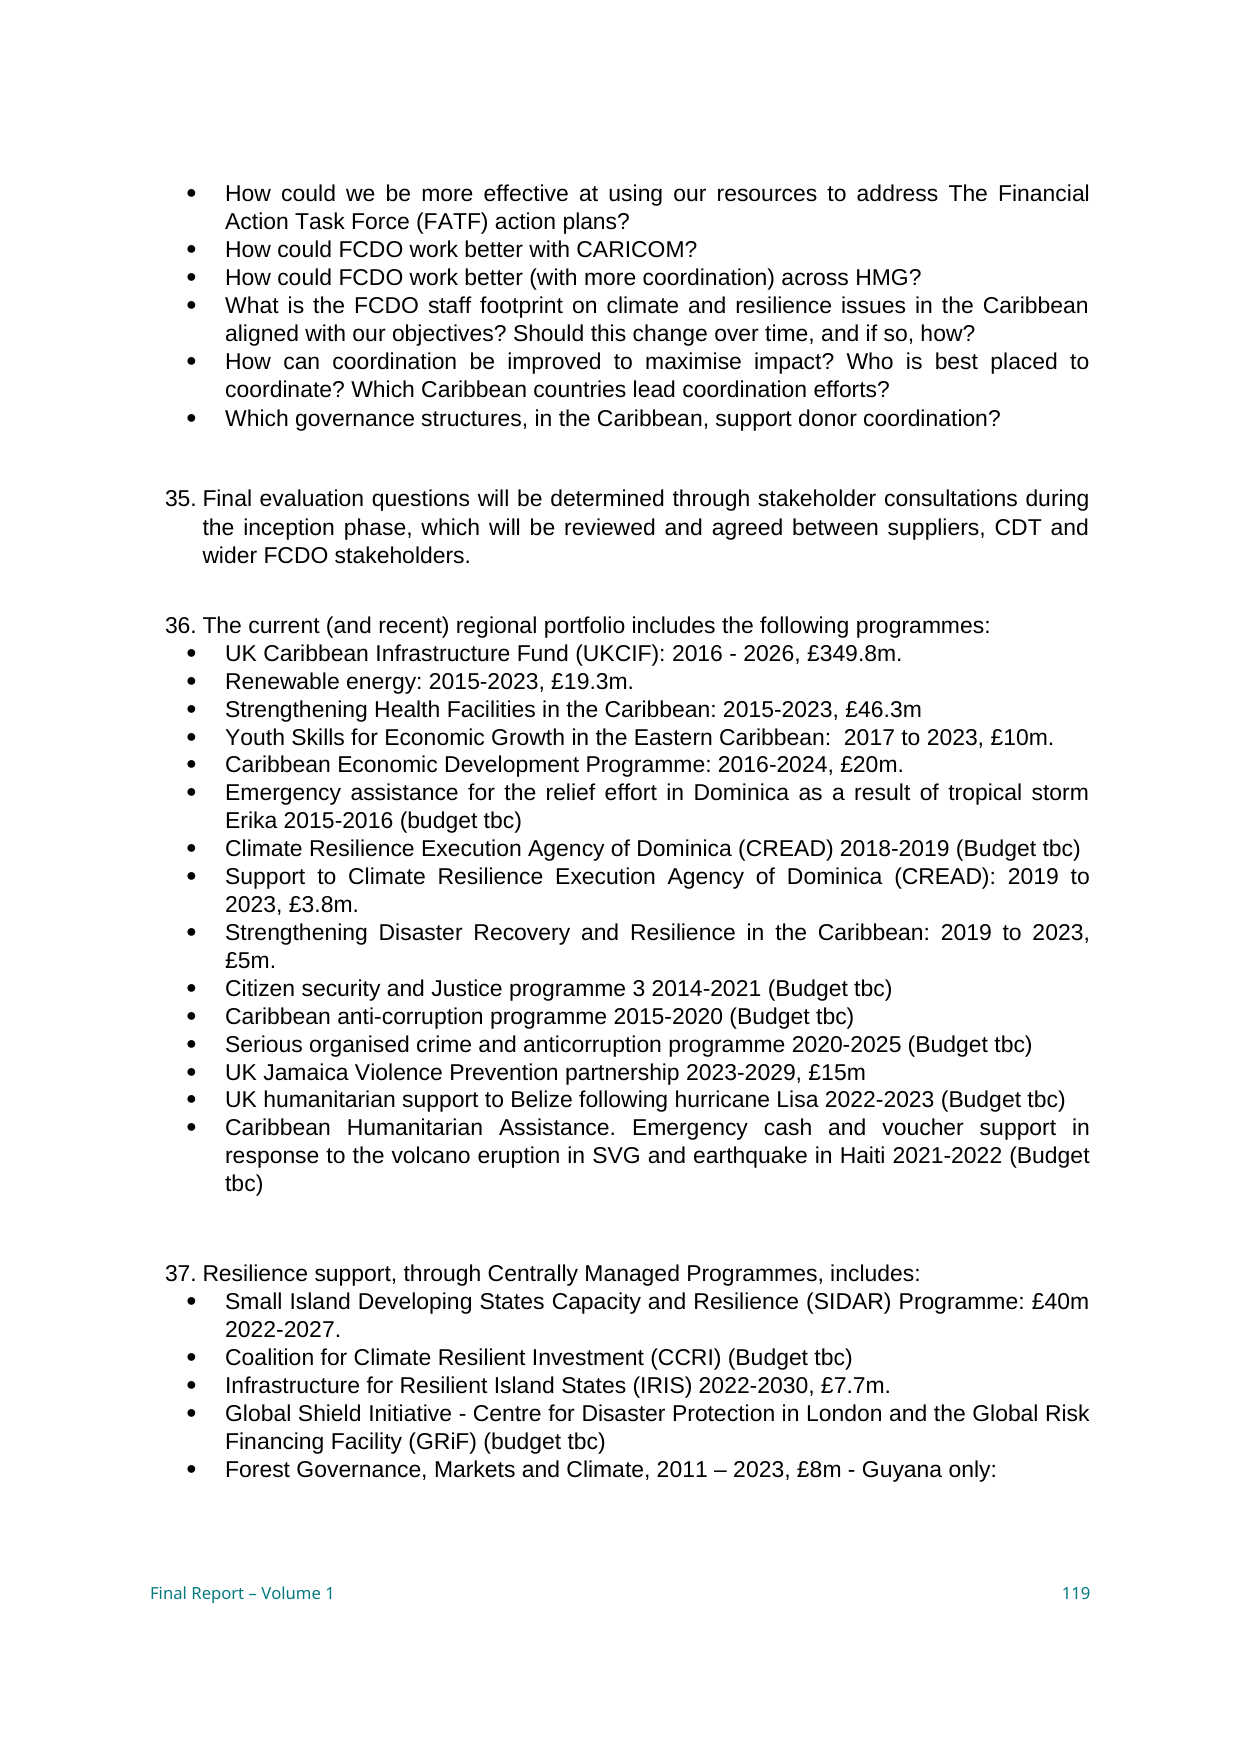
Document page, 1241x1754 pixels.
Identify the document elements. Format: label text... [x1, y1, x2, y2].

list Renewable energy: 2015-2023, £19.3m. [187, 668, 1090, 694]
list Infrastructure for Resilient Island States (IRIS) 2022-2030, £7.7m. [187, 1372, 1090, 1398]
list Caribbean Humanitarian Assistance. Emergency cash and voucher support in response to the volcano eruption in SVG and earthquake in Haiti 2021-2022 (Budget tbc) [187, 1114, 1090, 1196]
list Which governance structures, in the Caribbean, support donor coordination? [187, 404, 1090, 431]
list How could FCDO work better (with more coordination) across HMG? [187, 264, 1090, 290]
list Caribbean Economic Development Programme: 2016-2024, £20m. [187, 751, 1090, 778]
list How could we be more effective at using our resources to address The Financial Action Task Force (FATF) action plans? [187, 179, 1090, 234]
list How could FCDO work better with CARICOM? [187, 236, 1090, 262]
list UK Caribbean Infrastructure Fund (UKCIF): 2016 - 2026, £349.8m. [187, 640, 1090, 666]
list Small Island Developing States Capacity and Resilience (SIDAR) Programme: £40m 2022-2027. [187, 1288, 1090, 1342]
list Serious organised crime and anticorruption programme 2020-2025 (Budget tbc) [187, 1031, 1090, 1057]
list Climate Resilience Execution Agency of Dominica (CREAD) 2018-2019 (Budget tbc) [187, 835, 1090, 861]
list Emergency assistance for the relief effort in Dominica as a result of tropical storm Erika 2015-2016 (budget tbc) [187, 779, 1090, 833]
list Strengthening Disaster Recovery and Resilience in the Caribbean: 2019 to 2023, £5m. [187, 919, 1090, 973]
list Forest Governance, Markets and Climate, 2011 – 2023, £8m - Guyana only: [187, 1456, 1090, 1482]
list Youth Skills for Economic Growth in the Eastern Caribbean: 2017 to 2023, £10m. [187, 723, 1090, 750]
list How can coordination be improved to maximise impact? Who is best placed to coordinate? Which Caribbean countries lead coordination efforts? [187, 348, 1090, 403]
list Global Shield Initiative - Centre for Disaster Protection in London and the Global Risk Financing Facility (GRiF) (budget tbc) [187, 1400, 1090, 1454]
list UK Jamaica Violence Prevention partnership 2023-2029, £15m [187, 1058, 1090, 1085]
list Final evaluation questions will be determined through stakeholder consultations during the inception phase, which will be reviewed and agreed between suppliers, CDT and wider FCDO stakeholders. [165, 485, 1090, 568]
list Caribbean anti-corruption programme 2015-2020 (Budget tbc) [187, 1003, 1090, 1029]
list Coalition for Climate Resilient Investment (CCRI) (Budget tbc) [187, 1344, 1090, 1370]
list Strengthening Health Facilities in the Caribbean: 2015-2023, £46.3m [187, 696, 1090, 722]
list The current (and recent) regional portfolio includes the following programmes: [165, 612, 1090, 638]
list What is the FCDO staff footprint on climate and resilience issues in the Caribbean aligned with our objectives? Should this change over time, and if so, how? [187, 292, 1090, 346]
list Support to Climate Resilience Execution Agency of Dominica (CREAD): 2019 to 2023, £3.8m. [187, 863, 1090, 917]
list Citizen security and Justice programme 3 2014-2021 (Budget tbc) [187, 975, 1090, 1001]
list Resilience support, through Centrally Managed Programmes, includes: [165, 1260, 1090, 1286]
list UK humanitarian support to Belize following hurricane Lisa 2022-2023 (Budget tbc) [187, 1086, 1090, 1113]
